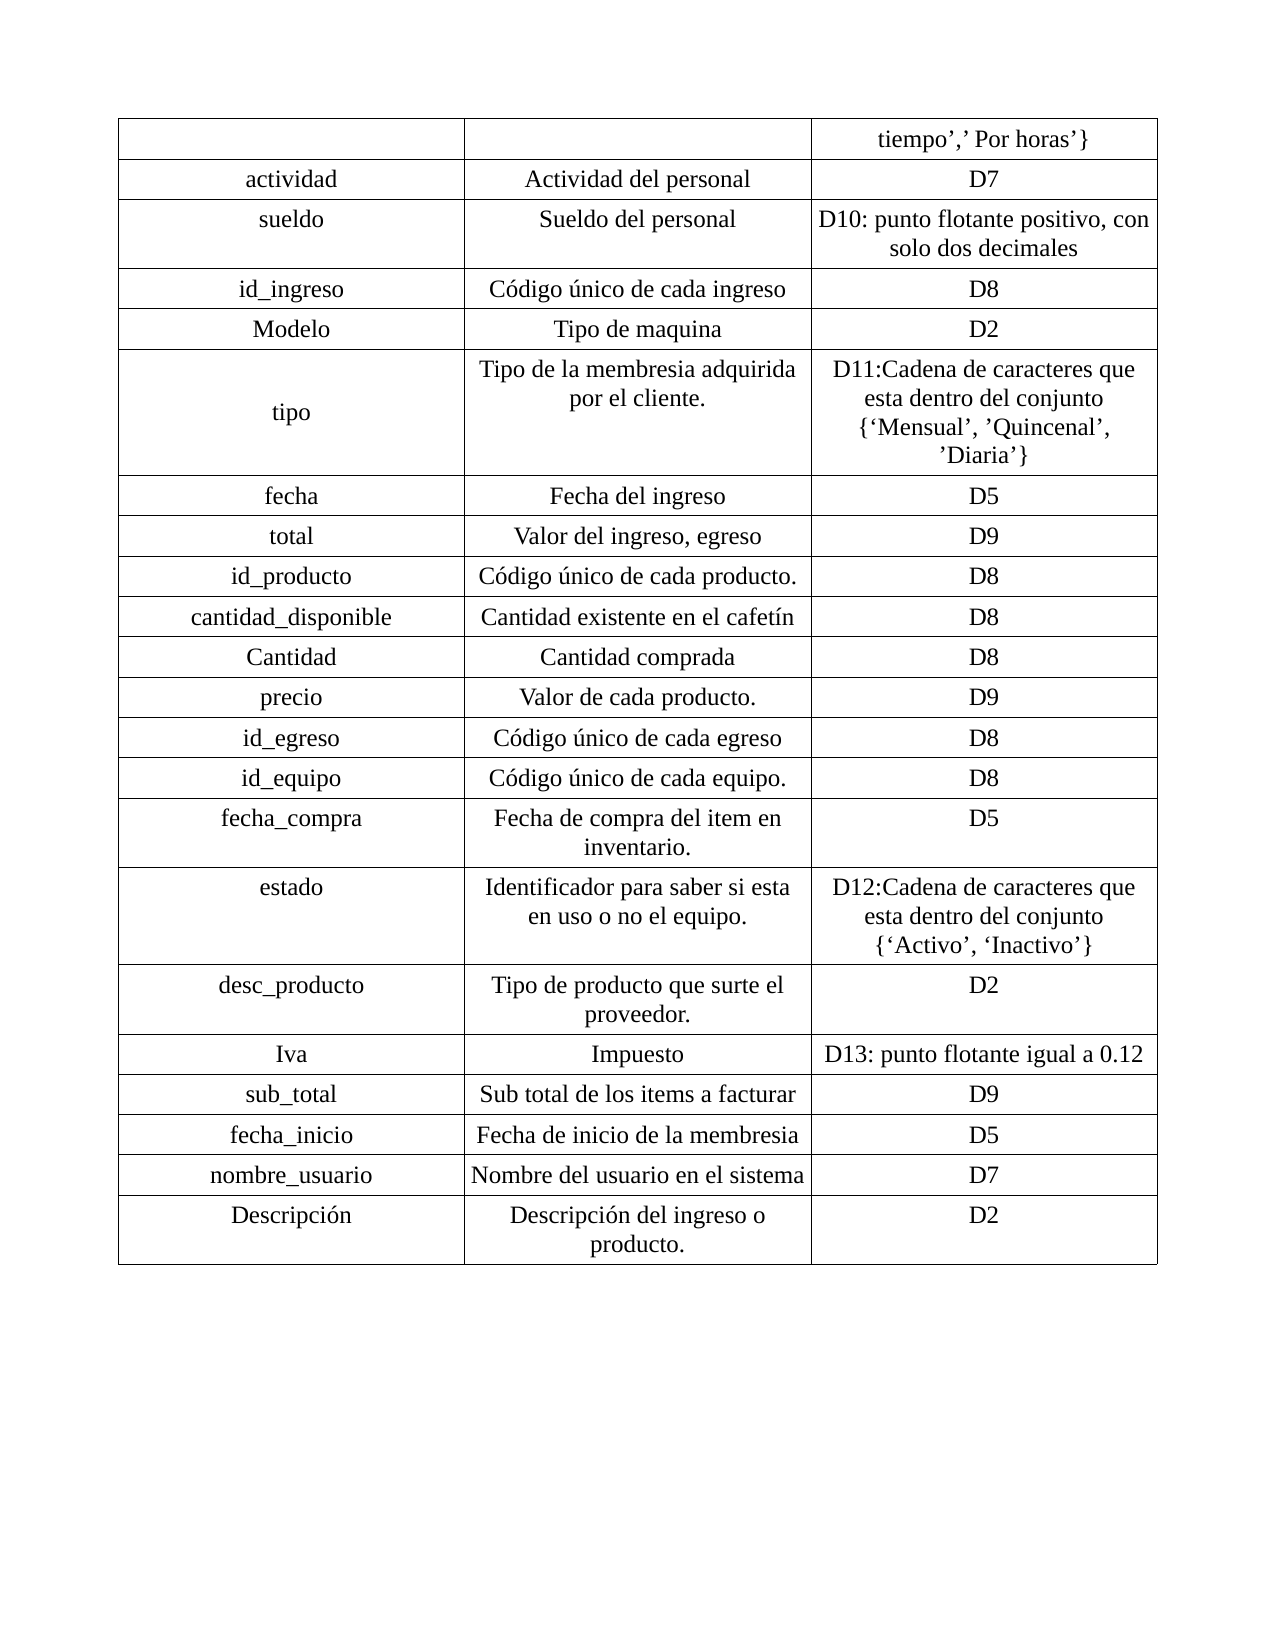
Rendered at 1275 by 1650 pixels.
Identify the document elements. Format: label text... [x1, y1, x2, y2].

table_cell D2 [812, 309, 1157, 348]
table_cell Nombre del usuario en el sistema [465, 1155, 811, 1195]
table_cell nombre_usuario [119, 1155, 464, 1195]
table_cell D12:Cadena de caracteres que esta dentro del conjunto {‘Activo’, ‘Inactivo’} [812, 868, 1157, 964]
table_cell Valor del ingreso, egreso [465, 516, 811, 556]
table_cell Fecha de compra del item en inventario. [465, 799, 811, 867]
table_cell total [119, 516, 464, 556]
table_cell Código único de cada equipo. [465, 758, 811, 797]
table_cell actividad [119, 160, 464, 199]
table_cell Fecha del ingreso [465, 476, 811, 515]
table_cell D8 [812, 637, 1157, 677]
table_cell D9 [812, 678, 1157, 717]
table_cell D8 [812, 597, 1157, 636]
table_cell desc_producto [119, 965, 464, 1033]
table_cell Código único de cada producto. [465, 557, 811, 596]
table_cell D2 [812, 1196, 1157, 1264]
table_cell Descripción [119, 1196, 464, 1264]
table_cell cantidad_disponible [119, 597, 464, 636]
table_cell tipo [119, 350, 464, 475]
table_cell D2 [812, 965, 1157, 1033]
table_cell id_egreso [119, 718, 464, 757]
table_cell D7 [812, 1155, 1157, 1195]
table_cell [465, 119, 811, 158]
table_cell id_equipo [119, 758, 464, 797]
table_cell Iva [119, 1035, 464, 1074]
table_cell sueldo [119, 200, 464, 268]
table_cell D8 [812, 718, 1157, 757]
table_cell Código único de cada ingreso [465, 269, 811, 308]
table_cell [119, 119, 464, 158]
table_cell D8 [812, 758, 1157, 797]
table_cell Código único de cada egreso [465, 718, 811, 757]
table_cell Tipo de producto que surte el proveedor. [465, 965, 811, 1033]
table_cell D9 [812, 1075, 1157, 1114]
table_cell D8 [812, 557, 1157, 596]
table_cell D5 [812, 1115, 1157, 1154]
table_cell D5 [812, 476, 1157, 515]
table_cell fecha_inicio [119, 1115, 464, 1154]
table_cell Sub total de los items a facturar [465, 1075, 811, 1114]
table_cell Valor de cada producto. [465, 678, 811, 717]
table_cell D9 [812, 516, 1157, 556]
table_cell sub_total [119, 1075, 464, 1114]
table_cell precio [119, 678, 464, 717]
table_cell Modelo [119, 309, 464, 348]
table_cell id_producto [119, 557, 464, 596]
table_cell id_ingreso [119, 269, 464, 308]
table_cell D7 [812, 160, 1157, 199]
table_cell Cantidad [119, 637, 464, 677]
table_cell D5 [812, 799, 1157, 867]
table_cell Tipo de maquina [465, 309, 811, 348]
table_cell Fecha de inicio de la membresia [465, 1115, 811, 1154]
table_cell Descripción del ingreso o producto. [465, 1196, 811, 1264]
table_cell Actividad del personal [465, 160, 811, 199]
table_cell fecha [119, 476, 464, 515]
table_cell D10: punto flotante positivo, con solo dos decimales [812, 200, 1157, 268]
table_cell Sueldo del personal [465, 200, 811, 268]
table_cell D13: punto flotante igual a 0.12 [812, 1035, 1157, 1074]
table_cell D11:Cadena de caracteres que esta dentro del conjunto {‘Mensual’, ’Quincenal’, ’Diaria’} [812, 350, 1157, 475]
table_cell Cantidad comprada [465, 637, 811, 677]
table_cell D8 [812, 269, 1157, 308]
table_cell estado [119, 868, 464, 964]
table_cell tiempo’,’ Por horas’} [812, 119, 1157, 158]
table_cell Impuesto [465, 1035, 811, 1074]
table_cell Cantidad existente en el cafetín [465, 597, 811, 636]
table_cell Identificador para saber si esta en uso o no el equipo. [465, 868, 811, 964]
table_cell Tipo de la membresia adquirida por el cliente. [465, 350, 811, 475]
table_cell fecha_compra [119, 799, 464, 867]
